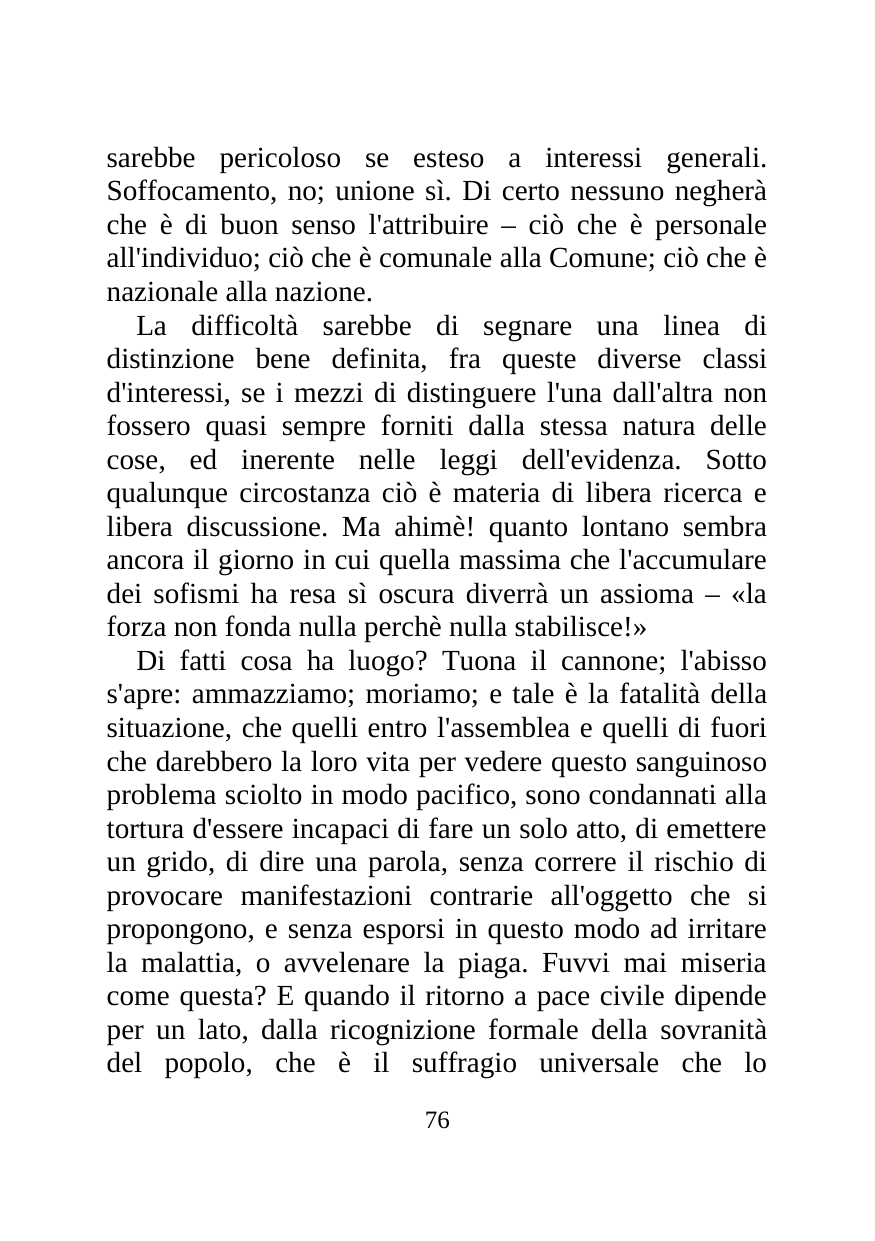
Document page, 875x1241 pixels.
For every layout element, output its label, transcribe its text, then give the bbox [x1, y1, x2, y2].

text Di fatti cosa ha luogo? Tuona il cannone; l'abisso s'apre: ammazziamo; moriamo; e tale è la fatalità della situazione, che quelli entro l'assemblea e quelli di fuori che darebbero la loro vita per vedere questo sanguinoso problema sciolto in modo pacifico, sono condannati alla tortura d'essere incapaci di fare un solo atto, di emettere un grido, di dire una parola, senza correre il rischio di provocare manifestazioni contrarie all'oggetto che si propongono, e senza esporsi in questo modo ad irritare la malattia, o avvelenare la piaga. Fuvvi mai miseria come questa? E quando il ritorno a pace civile dipende per un lato, dalla ricognizione formale della sovranità del popolo, che è il suffragio universale che lo [106, 643, 768, 1079]
text sarebbe pericoloso se esteso a interessi generali. Soffocamento, no; unione sì. Di certo nessuno negherà che è di buon senso l'attribuire – ciò che è personale all'individuo; ciò che è comunale alla Comune; ciò che è nazionale alla nazione. [106, 140, 768, 308]
text La difficoltà sarebbe di segnare una linea di distinzione bene definita, fra queste diverse classi d'interessi, se i mezzi di distinguere l'una dall'altra non fossero quasi sempre forniti dalla stessa natura delle cose, ed inerente nelle leggi dell'evidenza. Sotto qualunque circostanza ciò è materia di libera ricerca e libera discussione. Ma ahimè! quanto lontano sembra ancora il giorno in cui quella massima che l'accumulare dei sofismi ha resa sì oscura diverrà un assioma – «la forza non fonda nulla perchè nulla stabilisce!» [106, 308, 768, 643]
